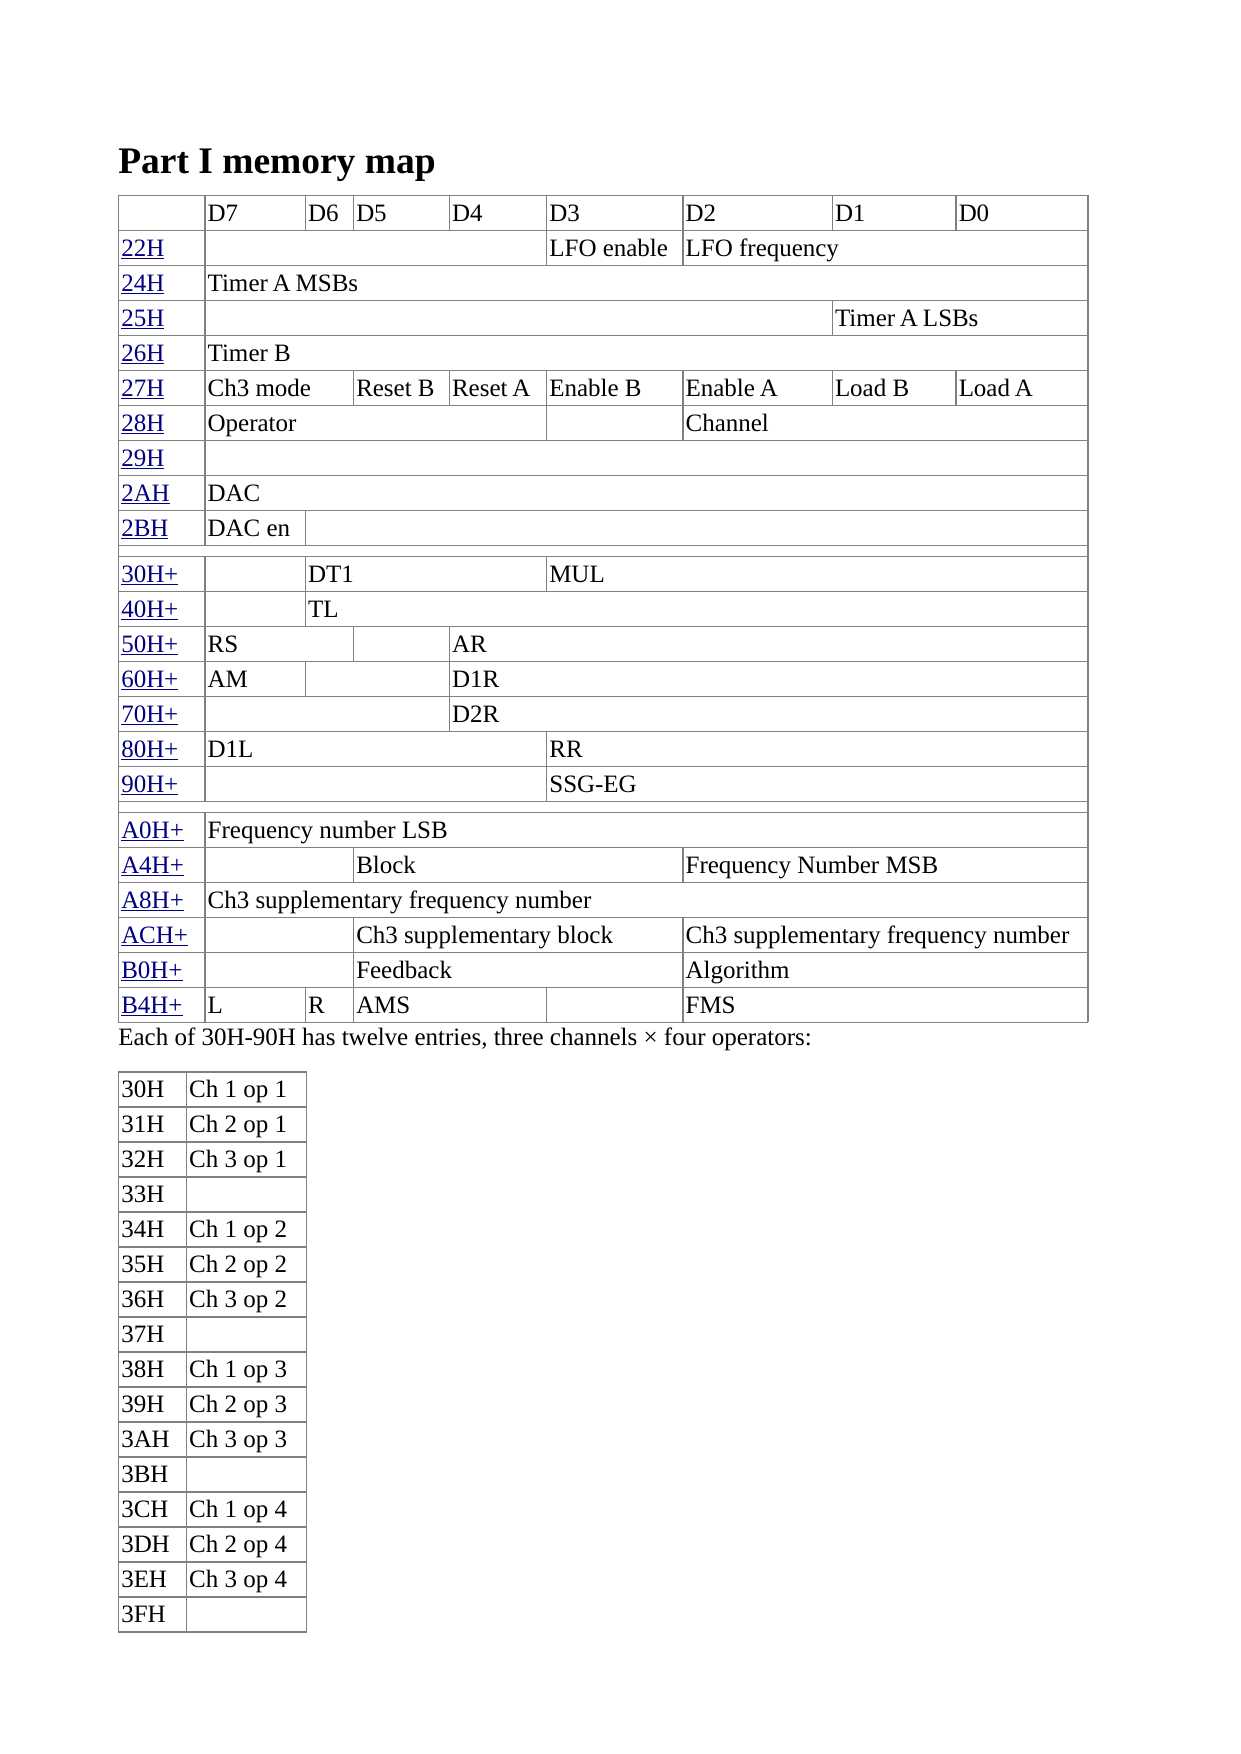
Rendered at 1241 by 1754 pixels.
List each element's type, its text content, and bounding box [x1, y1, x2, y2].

table_cell Enable B [547, 371, 682, 404]
table_cell 2BH [119, 511, 204, 544]
table_header Ch 1 op 1 [187, 1073, 306, 1106]
table_header D0 [957, 196, 1087, 229]
table_cell 3DH [119, 1528, 186, 1561]
table_cell Reset A [450, 371, 546, 404]
table_cell [206, 767, 546, 801]
table_header D1 [833, 196, 955, 229]
table_cell Block [354, 848, 682, 882]
table_cell RS [206, 627, 353, 661]
table_cell 3FH [119, 1598, 186, 1631]
table_cell [206, 697, 449, 731]
table_cell DT1 [306, 557, 546, 591]
table_cell DAC en [206, 511, 305, 544]
table_cell Ch 3 op 1 [187, 1143, 306, 1176]
table_cell 2AH [119, 476, 204, 509]
table_cell Ch3 mode [206, 371, 353, 404]
table_cell Ch 3 op 2 [187, 1283, 306, 1316]
table_cell Ch3 supplementary frequency number [206, 883, 1087, 917]
table_cell 25H [119, 301, 204, 334]
table_cell D1L [206, 732, 546, 766]
table_header D4 [450, 196, 546, 229]
table_cell A0H+ [119, 813, 204, 847]
table_cell Load A [957, 371, 1087, 404]
table_cell Ch 1 op 2 [187, 1213, 306, 1246]
table_cell Enable A [684, 371, 832, 404]
table_cell 32H [119, 1143, 186, 1176]
table_cell 38H [119, 1353, 186, 1386]
table_cell A4H+ [119, 848, 204, 882]
table_cell 26H [119, 336, 204, 369]
table_header D3 [547, 196, 682, 229]
table_cell Frequency number LSB [206, 813, 1087, 847]
table_cell 70H+ [119, 697, 204, 731]
table_cell Ch 3 op 4 [187, 1563, 306, 1596]
table_cell AR [450, 627, 1087, 661]
table_cell 60H+ [119, 662, 204, 696]
table_cell 28H [119, 406, 204, 439]
table_cell 37H [119, 1318, 186, 1351]
table_cell Timer A MSBs [206, 266, 1087, 299]
table_cell [206, 441, 1087, 474]
table_cell 50H+ [119, 627, 204, 661]
table_cell [187, 1458, 306, 1491]
table_cell AM [206, 662, 305, 696]
table_cell FMS [684, 988, 1087, 1022]
table_cell Channel [684, 406, 1087, 439]
table_cell Ch 1 op 3 [187, 1353, 306, 1386]
table_header [119, 196, 204, 229]
table_cell [547, 988, 682, 1022]
table_cell Ch3 supplementary block [354, 918, 682, 952]
table_cell 90H+ [119, 767, 204, 801]
table_cell D2R [450, 697, 1087, 731]
table_cell 40H+ [119, 592, 204, 626]
table_cell 34H [119, 1213, 186, 1246]
table_cell [306, 662, 449, 696]
table_cell 3EH [119, 1563, 186, 1596]
table_cell AMS [354, 988, 546, 1022]
table_cell Ch 1 op 4 [187, 1493, 306, 1526]
table_cell [206, 557, 305, 591]
table_cell [206, 918, 353, 952]
table_cell DAC [206, 476, 1087, 509]
table_cell [187, 1178, 306, 1211]
table_cell 36H [119, 1283, 186, 1316]
table_cell Timer A LSBs [833, 301, 1087, 334]
table_cell L [206, 988, 305, 1022]
table_cell ACH+ [119, 918, 204, 952]
table_cell 33H [119, 1178, 186, 1211]
table_cell 3AH [119, 1423, 186, 1456]
table_cell [119, 802, 1087, 812]
table_cell [119, 546, 1087, 556]
table_cell [187, 1318, 306, 1351]
table_cell SSG-EG [547, 767, 1087, 801]
table_cell Operator [206, 406, 546, 439]
table_cell TL [306, 592, 1087, 626]
table_cell 27H [119, 371, 204, 404]
table_cell B4H+ [119, 988, 204, 1022]
table_cell Ch 2 op 4 [187, 1528, 306, 1561]
table_cell [187, 1598, 306, 1631]
table_cell 31H [119, 1108, 186, 1141]
table_cell Ch 2 op 2 [187, 1248, 306, 1281]
table_cell [206, 848, 353, 882]
table_cell 24H [119, 266, 204, 299]
table_header D7 [206, 196, 305, 229]
table_cell Ch 2 op 1 [187, 1108, 306, 1141]
subtitle Part I memory map [118, 139, 1122, 182]
table_cell 35H [119, 1248, 186, 1281]
table_cell [547, 406, 682, 439]
table_cell Ch 3 op 3 [187, 1423, 306, 1456]
table_cell 80H+ [119, 732, 204, 766]
table_cell 39H [119, 1388, 186, 1421]
table_cell Algorithm [684, 953, 1087, 987]
table_cell Feedback [354, 953, 682, 987]
table_cell 3CH [119, 1493, 186, 1526]
table_cell D1R [450, 662, 1087, 696]
table_cell LFO frequency [684, 231, 1087, 264]
table_cell [206, 231, 546, 264]
table_cell [306, 511, 1087, 544]
table_header D6 [306, 196, 353, 229]
table_cell R [306, 988, 353, 1022]
table_header D5 [354, 196, 449, 229]
table_cell [206, 301, 832, 334]
table_cell 30H+ [119, 557, 204, 591]
table_cell 22H [119, 231, 204, 264]
table_cell Frequency Number MSB [684, 848, 1087, 882]
table_cell Load B [833, 371, 955, 404]
table_cell MUL [547, 557, 1087, 591]
text Each of 30H-90H has twelve entries, three channels × four operators: [118, 1022, 1122, 1051]
table_cell [206, 592, 305, 626]
table_cell Ch 2 op 3 [187, 1388, 306, 1421]
table_cell [206, 953, 353, 987]
table_cell B0H+ [119, 953, 204, 987]
table_cell Ch3 supplementary frequency number [684, 918, 1087, 952]
table_cell Timer B [206, 336, 1087, 369]
table_header 30H [119, 1073, 186, 1106]
table_cell [354, 627, 449, 661]
table_cell 3BH [119, 1458, 186, 1491]
table_cell Reset B [354, 371, 449, 404]
table_cell A8H+ [119, 883, 204, 917]
table_cell 29H [119, 441, 204, 474]
table_cell LFO enable [547, 231, 682, 264]
table_header D2 [684, 196, 832, 229]
table_cell RR [547, 732, 1087, 766]
